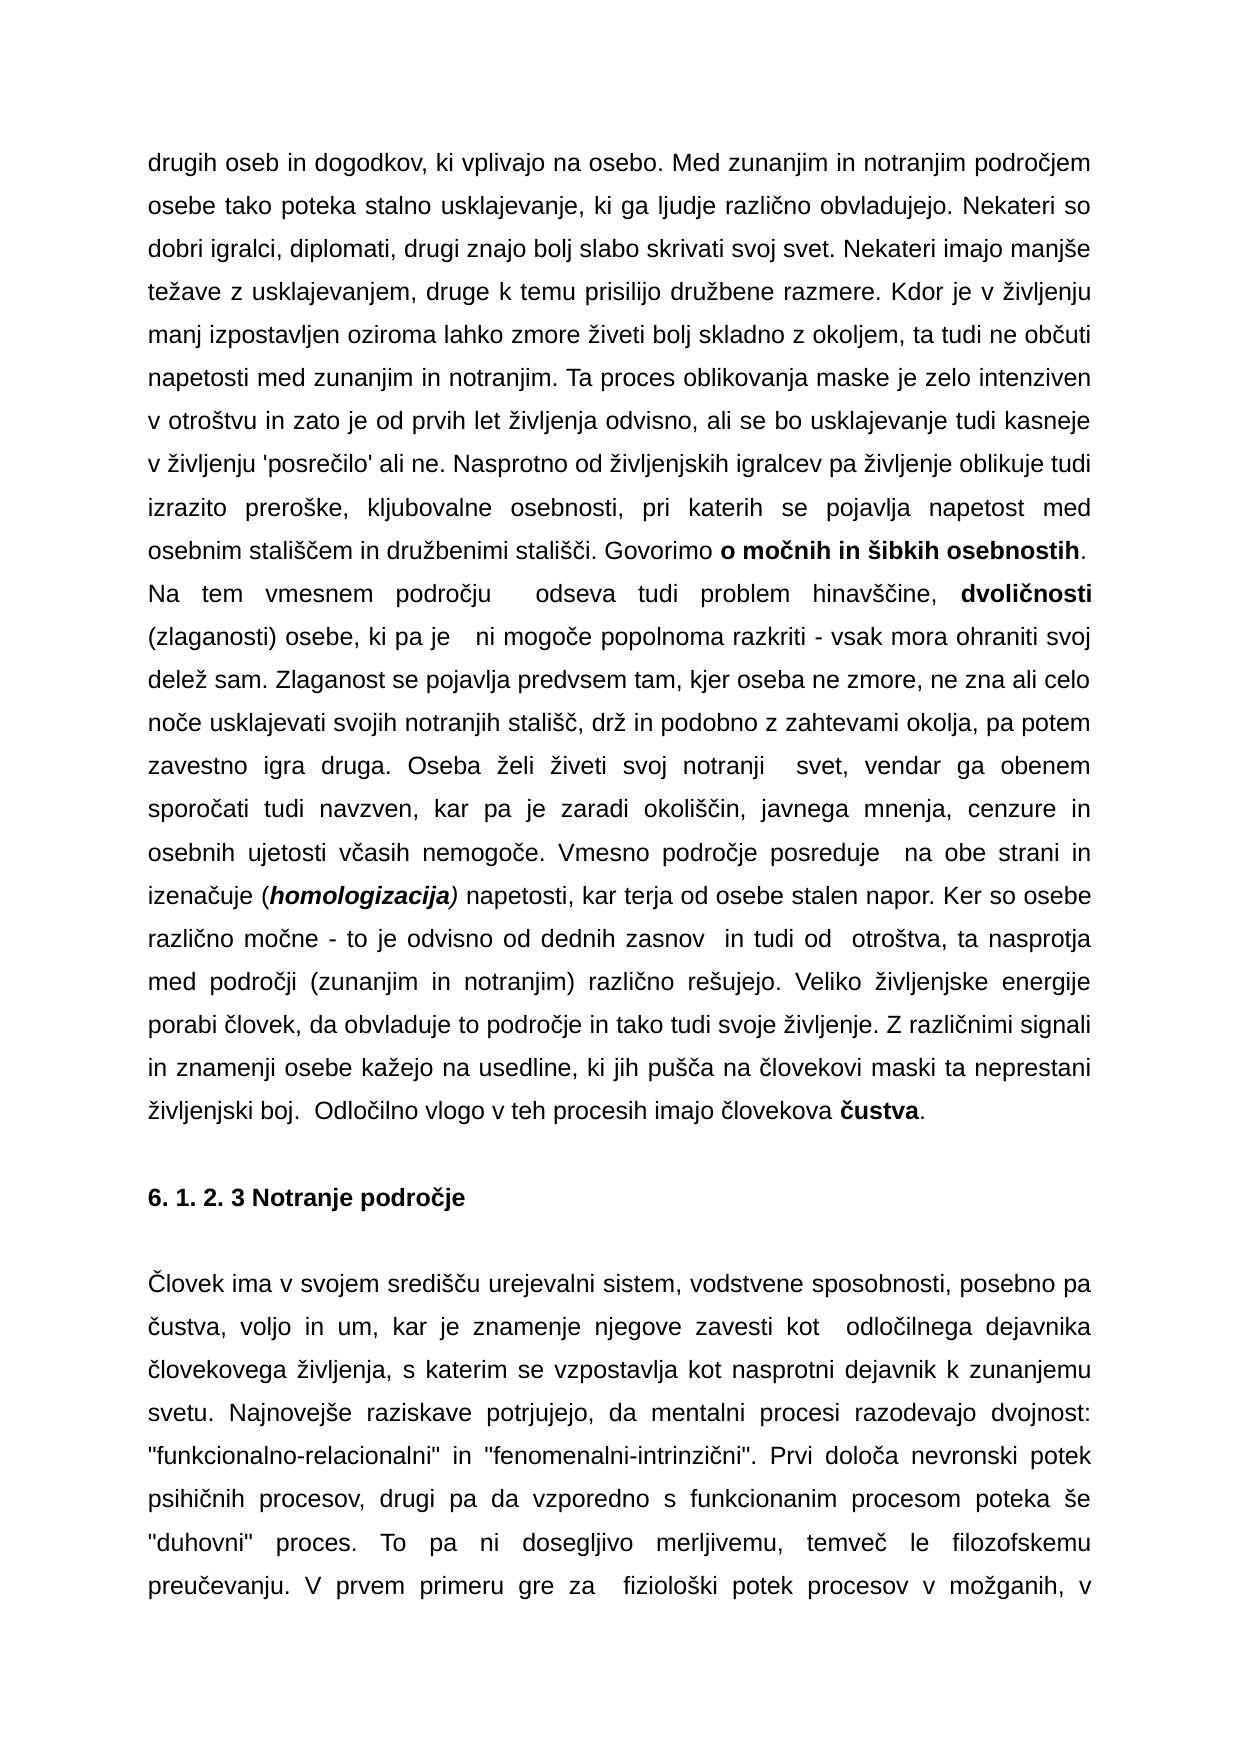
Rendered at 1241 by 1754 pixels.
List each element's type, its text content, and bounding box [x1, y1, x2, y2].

text Na tem vmesnem področju odseva tudi problem hinavščine, dvoličnosti (zlaganosti) osebe, ki pa je ni mogoče popolnoma razkriti - vsak mora ohraniti svoj delež sam. Zlaganost se pojavlja predvsem tam, kjer oseba ne zmore, ne zna ali celo noče usklajevati svojih notranjih stališč, drž in podobno z zahtevami okolja, pa potem zavestno igra druga. Oseba želi živeti svoj notranji svet, vendar ga obenem sporočati tudi navzven, kar pa je zaradi okoliščin, javnega mnenja, cenzure in osebnih ujetosti včasih nemogoče. Vmesno področje posreduje na obe strani in izenačuje (homologizacija) napetosti, kar terja od osebe stalen napor. Ker so osebe različno močne - to je odvisno od dednih zasnov in tudi od otroštva, ta nasprotja med področji (zunanjim in notranjim) različno rešujejo. Veliko življenjske energije porabi človek, da obvladuje to področje in tako tudi svoje življenje. Z različnimi signali in znamenji osebe kažejo na usedline, ki jih pušča na človekovi maski ta neprestani življenjski boj. Odločilno vlogo v teh procesih imajo človekova čustva. [148, 579, 1093, 1125]
subtitle 6. 1. 2. 3 Notranje področje [148, 1183, 1093, 1211]
text Človek ima v svojem središču urejevalni sistem, vodstvene sposobnosti, posebno pa čustva, voljo in um, kar je znamenje njegove zavesti kot odločilnega dejavnika človekovega življenja, s katerim se vzpostavlja kot nasprotni dejavnik k zunanjemu svetu. Najnovejše raziskave potrjujejo, da mentalni procesi razodevajo dvojnost: "funkcionalno-relacionalni" in "fenomenalni-intrinzični". Prvi določa nevronski potek psihičnih procesov, drugi pa da vzporedno s funkcionanim procesom poteka še "duhovni" proces. To pa ni dosegljivo merljivemu, temveč le filozofskemu preučevanju. V prvem primeru gre za fiziološki potek procesov v možganih, v [148, 1269, 1093, 1599]
text drugih oseb in dogodkov, ki vplivajo na osebo. Med zunanjim in notranjim področjem osebe tako poteka stalno usklajevanje, ki ga ljudje različno obvladujejo. Nekateri so dobri igralci, diplomati, drugi znajo bolj slabo skrivati svoj svet. Nekateri imajo manjše težave z usklajevanjem, druge k temu prisilijo družbene razmere. Kdor je v življenju manj izpostavljen oziroma lahko zmore živeti bolj skladno z okoljem, ta tudi ne občuti napetosti med zunanjim in notranjim. Ta proces oblikovanja maske je zelo intenziven v otroštvu in zato je od prvih let življenja odvisno, ali se bo usklajevanje tudi kasneje v življenju 'posrečilo' ali ne. Nasprotno od življenjskih igralcev pa življenje oblikuje tudi izrazito preroške, kljubovalne osebnosti, pri katerih se pojavlja napetost med osebnim stališčem in družbenimi stališči. Govorimo o močnih in šibkih osebnostih. [148, 148, 1093, 564]
